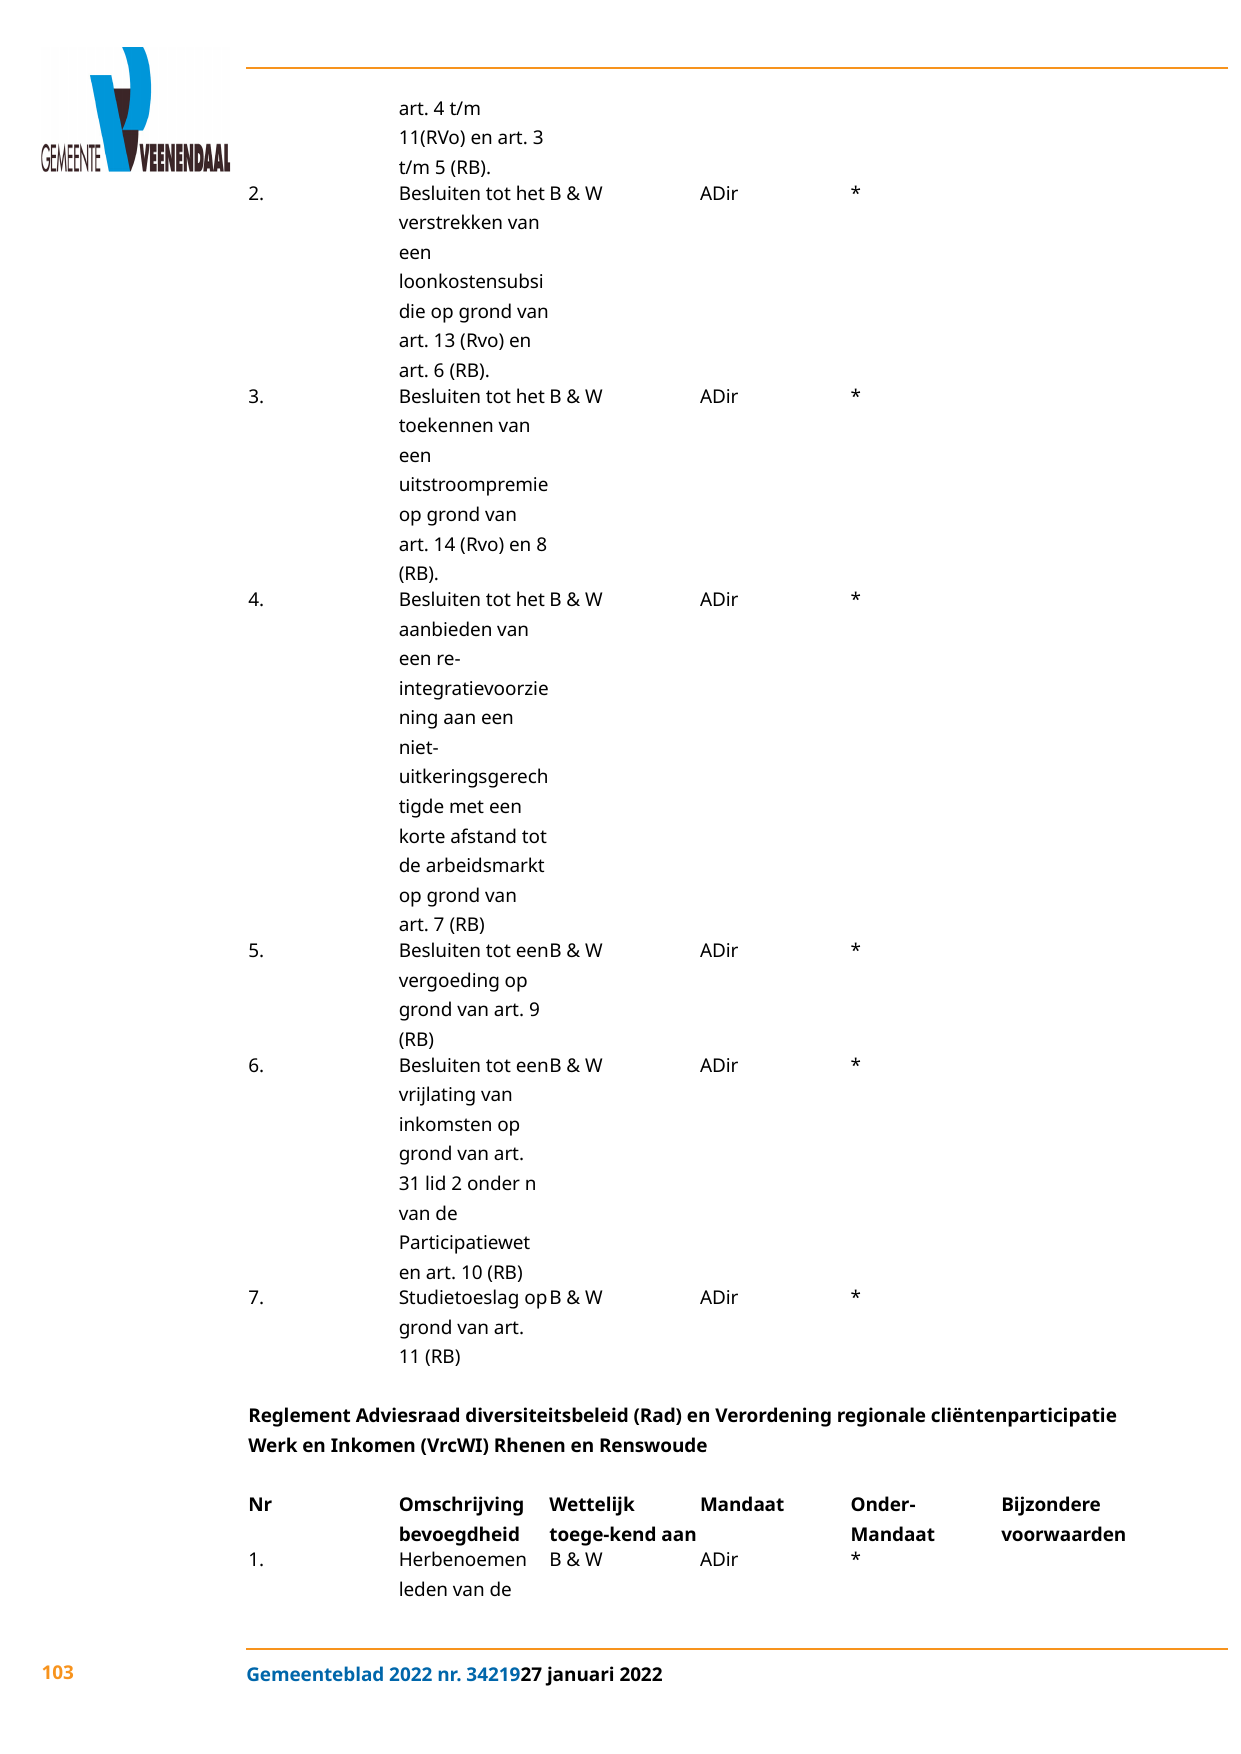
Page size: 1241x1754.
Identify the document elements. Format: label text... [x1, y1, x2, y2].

table_cell [1001, 1546, 1152, 1602]
text Reglement Adviesraad diversiteitsbeleid (Rad) en Verordening regionale cliëntenparticipatie Werk en Inkomen (VrcWI) Rhenen en Renswoude [248, 1402, 1152, 1458]
picture [41, 47, 130, 172]
table_cell Herbenoemen leden van de [399, 1546, 549, 1602]
table_cell ADir [700, 586, 850, 937]
table_cell * [850, 1052, 1001, 1284]
table_cell [1001, 95, 1152, 180]
table_cell [1001, 586, 1152, 937]
table_cell 6. [248, 1052, 398, 1284]
picture [123, 47, 231, 172]
table_header Mandaat [700, 1491, 850, 1546]
table_header Onder- Mandaat [850, 1491, 1001, 1546]
table_cell * [850, 1546, 1001, 1602]
table_cell ADir [700, 1285, 850, 1369]
table_cell B & W [549, 586, 700, 937]
table_cell [549, 95, 700, 180]
table_cell ADir [700, 1546, 850, 1602]
table_cell B & W [549, 1546, 700, 1602]
table_cell [1001, 1285, 1152, 1369]
table_cell ADir [700, 383, 850, 586]
table_cell ADir [700, 1052, 850, 1284]
table_cell B & W [549, 1052, 700, 1284]
table_cell Studietoeslag op grond van art. 11 (RB) [399, 1285, 549, 1369]
table_cell 3. [248, 383, 398, 586]
table_header Bijzondere voorwaarden [1001, 1491, 1152, 1546]
table_header Nr [248, 1491, 398, 1546]
table_cell 5. [248, 937, 398, 1052]
table_cell ADir [700, 180, 850, 383]
table_cell Besluiten tot een vrijlating van inkomsten op grond van art. 31 lid 2 onder n van de Participatiewet en art. 10 (RB) [399, 1052, 549, 1284]
table_cell 2. [248, 180, 398, 383]
table_cell B & W [549, 180, 700, 383]
table_cell B & W [549, 937, 700, 1052]
table_cell 4. [248, 586, 398, 937]
table_cell * [850, 937, 1001, 1052]
table_cell [1001, 180, 1152, 383]
table_cell Besluiten tot een vergoeding op grond van art. 9 (RB) [399, 937, 549, 1052]
table_cell * [850, 180, 1001, 383]
table_cell Besluiten tot het toekennen van een uitstroompremie op grond van art. 14 (Rvo) en 8 (RB). [399, 383, 549, 586]
table_cell B & W [549, 1285, 700, 1369]
table_cell 7. [248, 1285, 398, 1369]
table_cell [1001, 1052, 1152, 1284]
table_cell Besluiten tot het verstrekken van een loonkostensubsidie op grond van art. 13 (Rvo) en art. 6 (RB). [399, 180, 549, 383]
table_cell art. 4 t/m 11(RVo) en art. 3 t/m 5 (RB). [399, 95, 549, 180]
table_header Wettelijk toege-kend aan [549, 1491, 700, 1546]
table_cell ADir [700, 937, 850, 1052]
table_cell Besluiten tot het aanbieden van een re-integratievoorziening aan een niet-uitkeringsgerechtigde met een korte afstand tot de arbeidsmarkt op grond van art. 7 (RB) [399, 586, 549, 937]
table_cell 1. [248, 1546, 398, 1602]
table_cell [850, 95, 1001, 180]
table_cell * [850, 383, 1001, 586]
table_header Omschrijving bevoegdheid [399, 1491, 549, 1546]
table_cell [248, 95, 398, 180]
table_cell [1001, 937, 1152, 1052]
table_cell [700, 95, 850, 180]
table_cell * [850, 586, 1001, 937]
table_cell B & W [549, 383, 700, 586]
table_cell [1001, 383, 1152, 586]
table_cell * [850, 1285, 1001, 1369]
